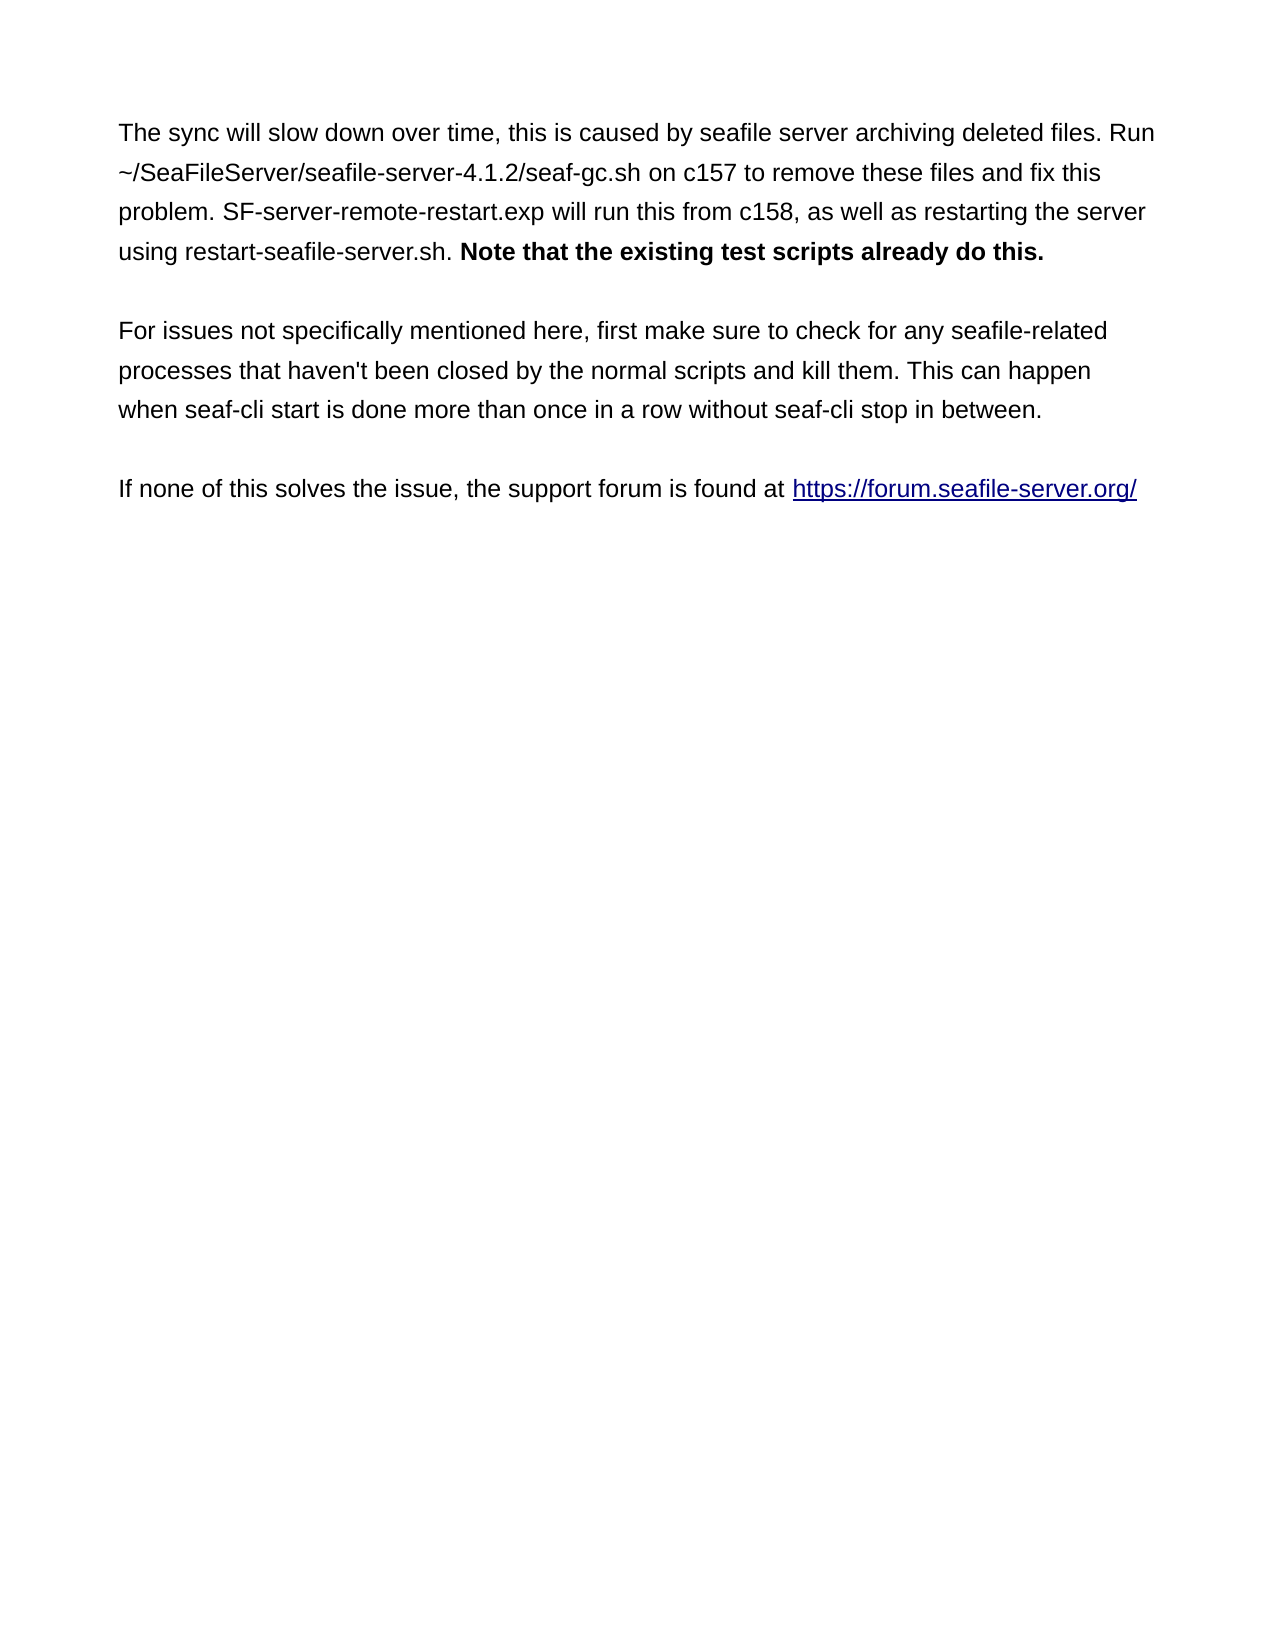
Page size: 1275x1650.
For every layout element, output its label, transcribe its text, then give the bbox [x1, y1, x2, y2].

text The sync will slow down over time, this is caused by seafile server archiving deleted files. Run ~/SeaFileServer/seafile-server-4.1.2/seaf-gc.sh on c157 to remove these files and fix this problem. SF-server-remote-restart.exp will run this from c158, as well as restarting the server using restart-seafile-server.sh. Note that the existing test scripts already do this. [118, 118, 1157, 266]
text If none of this solves the issue, the support forum is found at https://forum.seafile-server.org/ [118, 474, 1157, 582]
text For issues not specifically mentioned here, first make sure to check for any seafile-related processes that haven't been closed by the normal scripts and kill them. This can happen when seaf-cli start is done more than once in a row without seaf-cli stop in between. [118, 316, 1157, 424]
